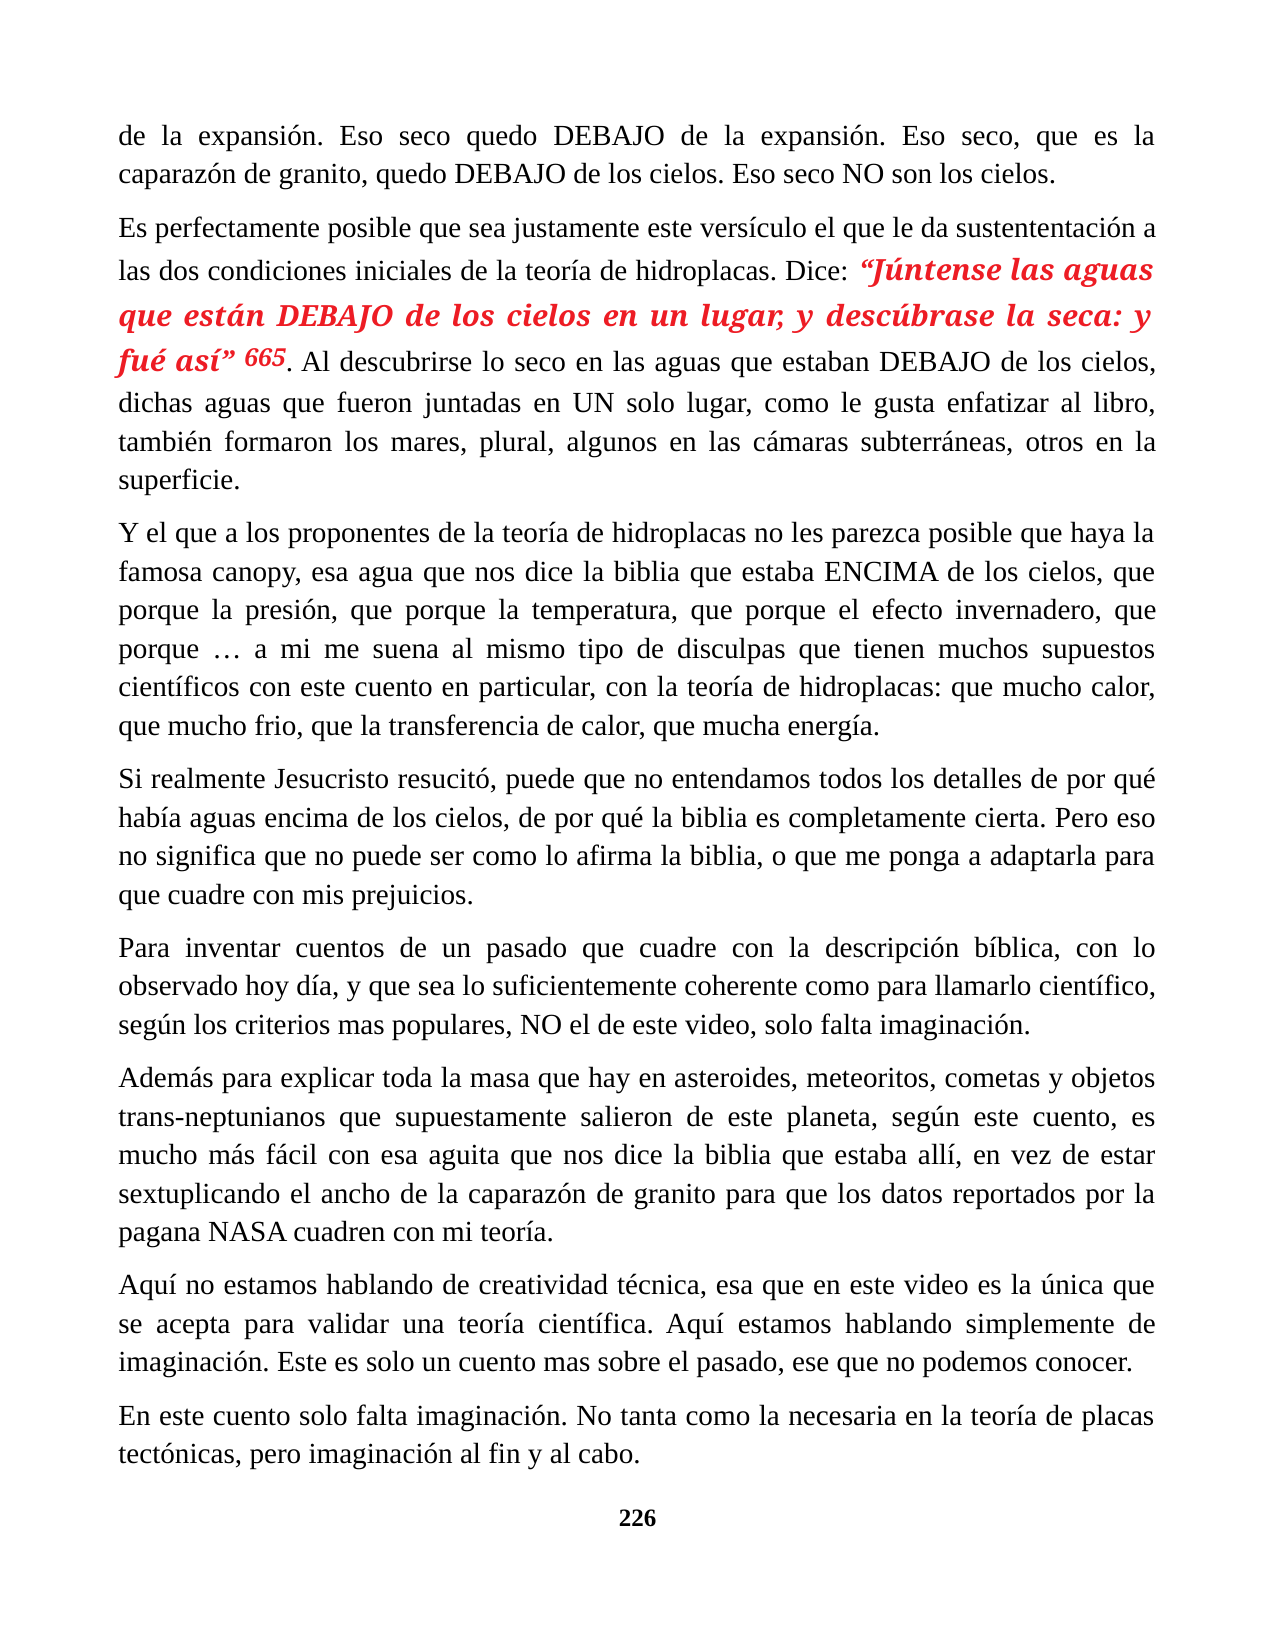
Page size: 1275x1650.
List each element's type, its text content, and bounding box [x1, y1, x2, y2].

text En este cuento solo falta imaginación. No tanta como la necesaria en la teoría de placas tectónicas, pero imaginación al fin y al cabo. [118, 1398, 1157, 1470]
text Es perfectamente posible que sea justamente este versículo el que le da sustententación a las dos condiciones iniciales de la teoría de hidroplacas. Dice: “Júntense las aguas que están DEBAJO de los cielos en un lugar, y descúbrase la seca: y fué así” . Al descubrirse lo seco en las aguas que estaban DEBAJO de los cielos, dichas aguas que fueron juntadas en UN solo lugar, como le gusta enfatizar al libro, también formaron los mares, plural, algunos en las cámaras subterráneas, otros en la superficie. [118, 210, 1157, 496]
text de la expansión. Eso seco quedo DEBAJO de la expansión. Eso seco, que es la caparazón de granito, quedo DEBAJO de los cielos. Eso seco NO son los cielos. [118, 118, 1157, 190]
text Para inventar cuentos de un pasado que cuadre con la descripción bíblica, con lo observado hoy día, y que sea lo suficientemente coherente como para llamarlo científico, según los criterios mas populares, NO el de este video, solo falta imaginación. [118, 930, 1157, 1041]
text Aquí no estamos hablando de creatividad técnica, esa que en este video es la única que se acepta para validar una teoría científica. Aquí estamos hablando simplemente de imaginación. Este es solo un cuento mas sobre el pasado, ese que no podemos conocer. [118, 1267, 1157, 1378]
text Y el que a los proponentes de la teoría de hidroplacas no les parezca posible que haya la famosa canopy, esa agua que nos dice la biblia que estaba ENCIMA de los cielos, que porque la presión, que porque la temperatura, que porque el efecto invernadero, que porque … a mi me suena al mismo tipo de disculpas que tienen muchos supuestos científicos con este cuento en particular, con la teoría de hidroplacas: que mucho calor, que mucho frio, que la transferencia de calor, que mucha energía. [118, 515, 1157, 742]
text Además para explicar toda la masa que hay en asteroides, meteoritos, cometas y objetos trans-neptunianos que supuestamente salieron de este planeta, según este cuento, es mucho más fácil con esa aguita que nos dice la biblia que estaba allí, en vez de estar sextuplicando el ancho de la caparazón de granito para que los datos reportados por la pagana NASA cuadren con mi teoría. [118, 1060, 1157, 1248]
text Si realmente Jesucristo resucitó, puede que no entendamos todos los detalles de por qué había aguas encima de los cielos, de por qué la biblia es completamente cierta. Pero eso no significa que no puede ser como lo afirma la biblia, o que me ponga a adaptarla para que cuadre con mis prejuicios. [118, 761, 1157, 910]
